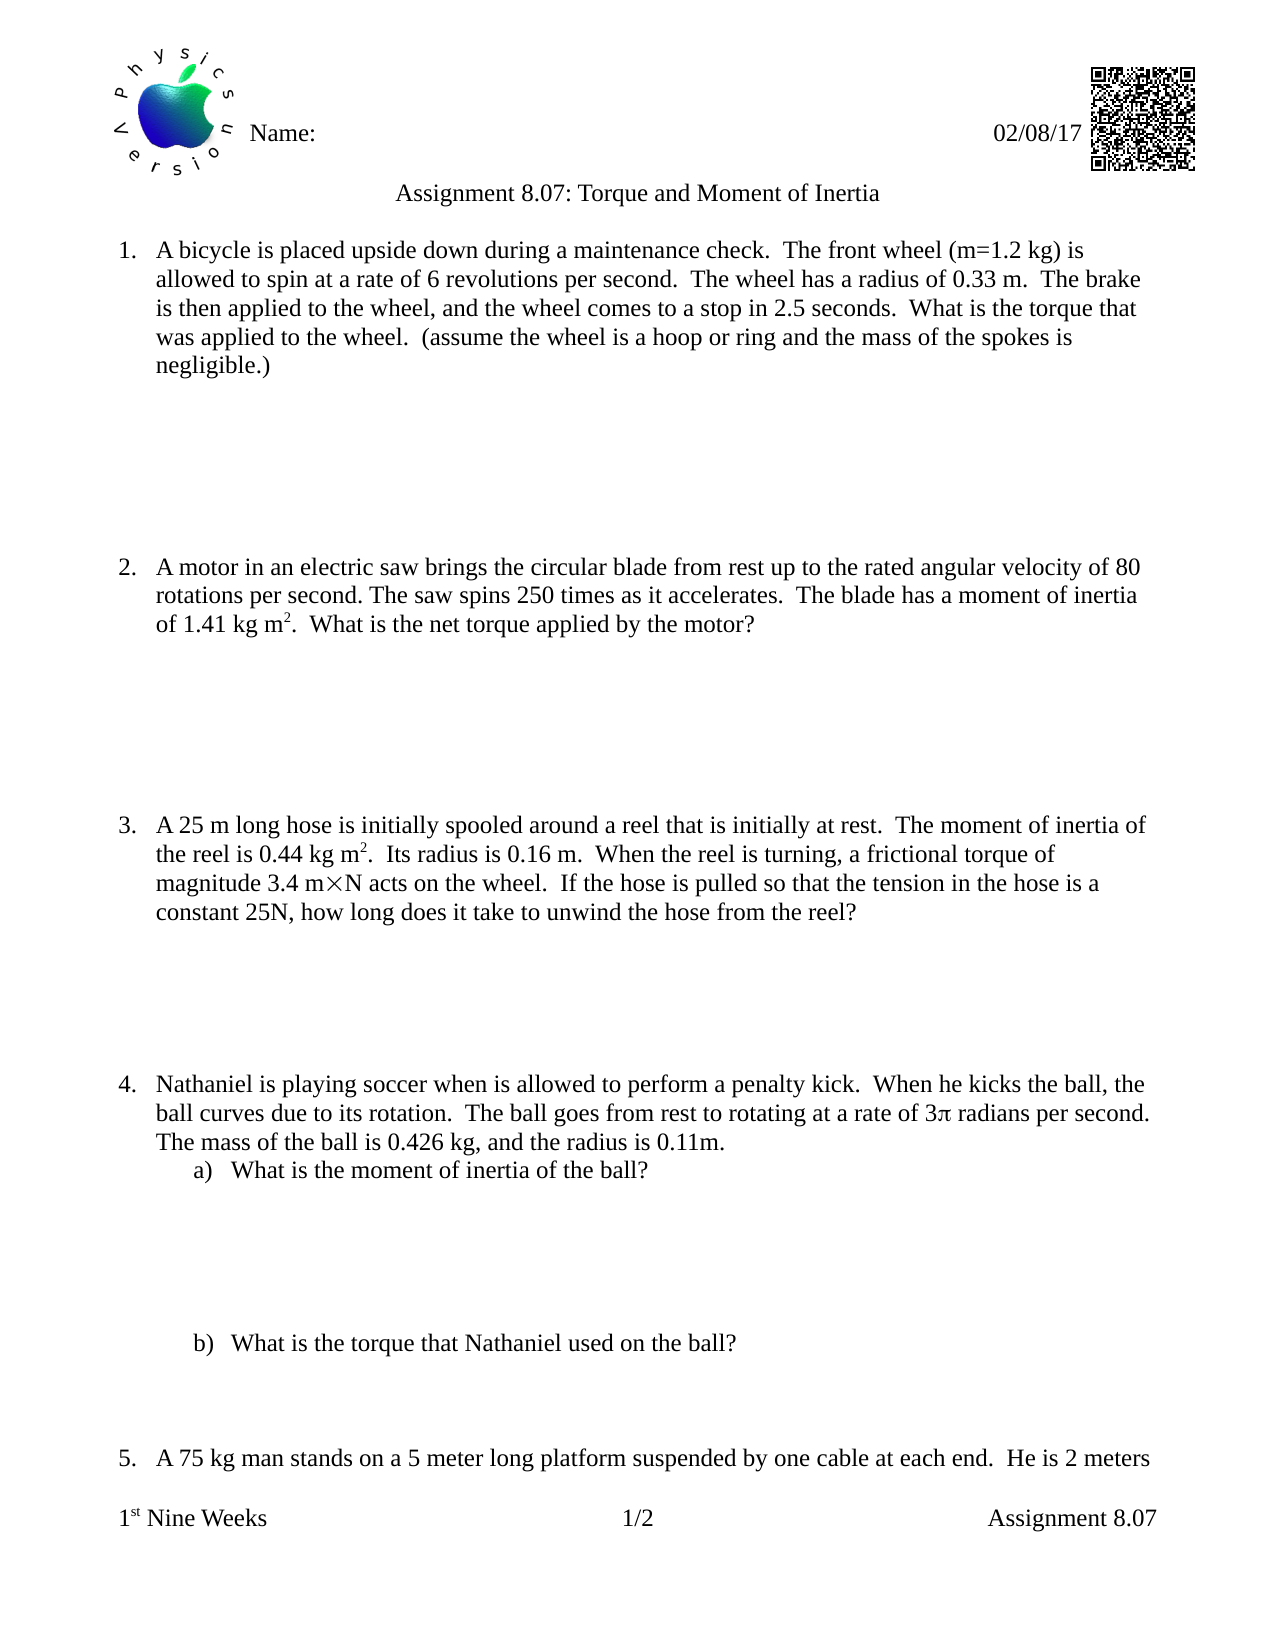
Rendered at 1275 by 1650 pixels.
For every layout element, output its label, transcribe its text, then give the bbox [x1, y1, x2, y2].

text Assignment 8.07: Torque and Moment of Inertia [118, 176, 1157, 207]
picture [1082, 58, 1203, 179]
list What is the torque that Nathaniel used on the ball? [193, 1328, 1157, 1357]
picture [113, 48, 234, 176]
list A 25 m long hose is initially spooled around a reel that is initially at rest. The moment of inertia of the reel is 0.44 kg m2. Its radius is 0.16 m. When the reel is turning, a frictional torque of magnitude 3.4 m´N acts on the wheel. If the hose is pulled so that the tension in the hose is a constant 25N, how long does it take to unwind the hose from the reel? [118, 811, 1157, 926]
list What is the moment of inertia of the ball? [193, 1156, 1157, 1184]
list Nathaniel is playing soccer when is allowed to perform a penalty kick. When he kicks the ball, the ball curves due to its rotation. The ball goes from rest to rotating at a rate of 3p radians per second. The mass of the ball is 0.426 kg, and the radius is 0.11m. [118, 1069, 1157, 1156]
list A 75 kg man stands on a 5 meter long platform suspended by one cable at each end. He is 2 meters [118, 1443, 1157, 1472]
list A bicycle is placed upside down during a maintenance check. The front wheel (m=1.2 kg) is allowed to spin at a rate of 6 revolutions per second. The wheel has a radius of 0.33 m. The brake is then applied to the wheel, and the wheel comes to a stop in 2.5 seconds. What is the torque that was applied to the wheel. (assume the wheel is a hoop or ring and the mass of the spokes is negligible.) [118, 236, 1157, 379]
list A motor in an electric saw brings the circular blade from rest up to the rated angular velocity of 80 rotations per second. The saw spins 250 times as it accelerates. The blade has a moment of inertia of 1.41 kg m2. What is the net torque applied by the motor? [118, 552, 1157, 638]
